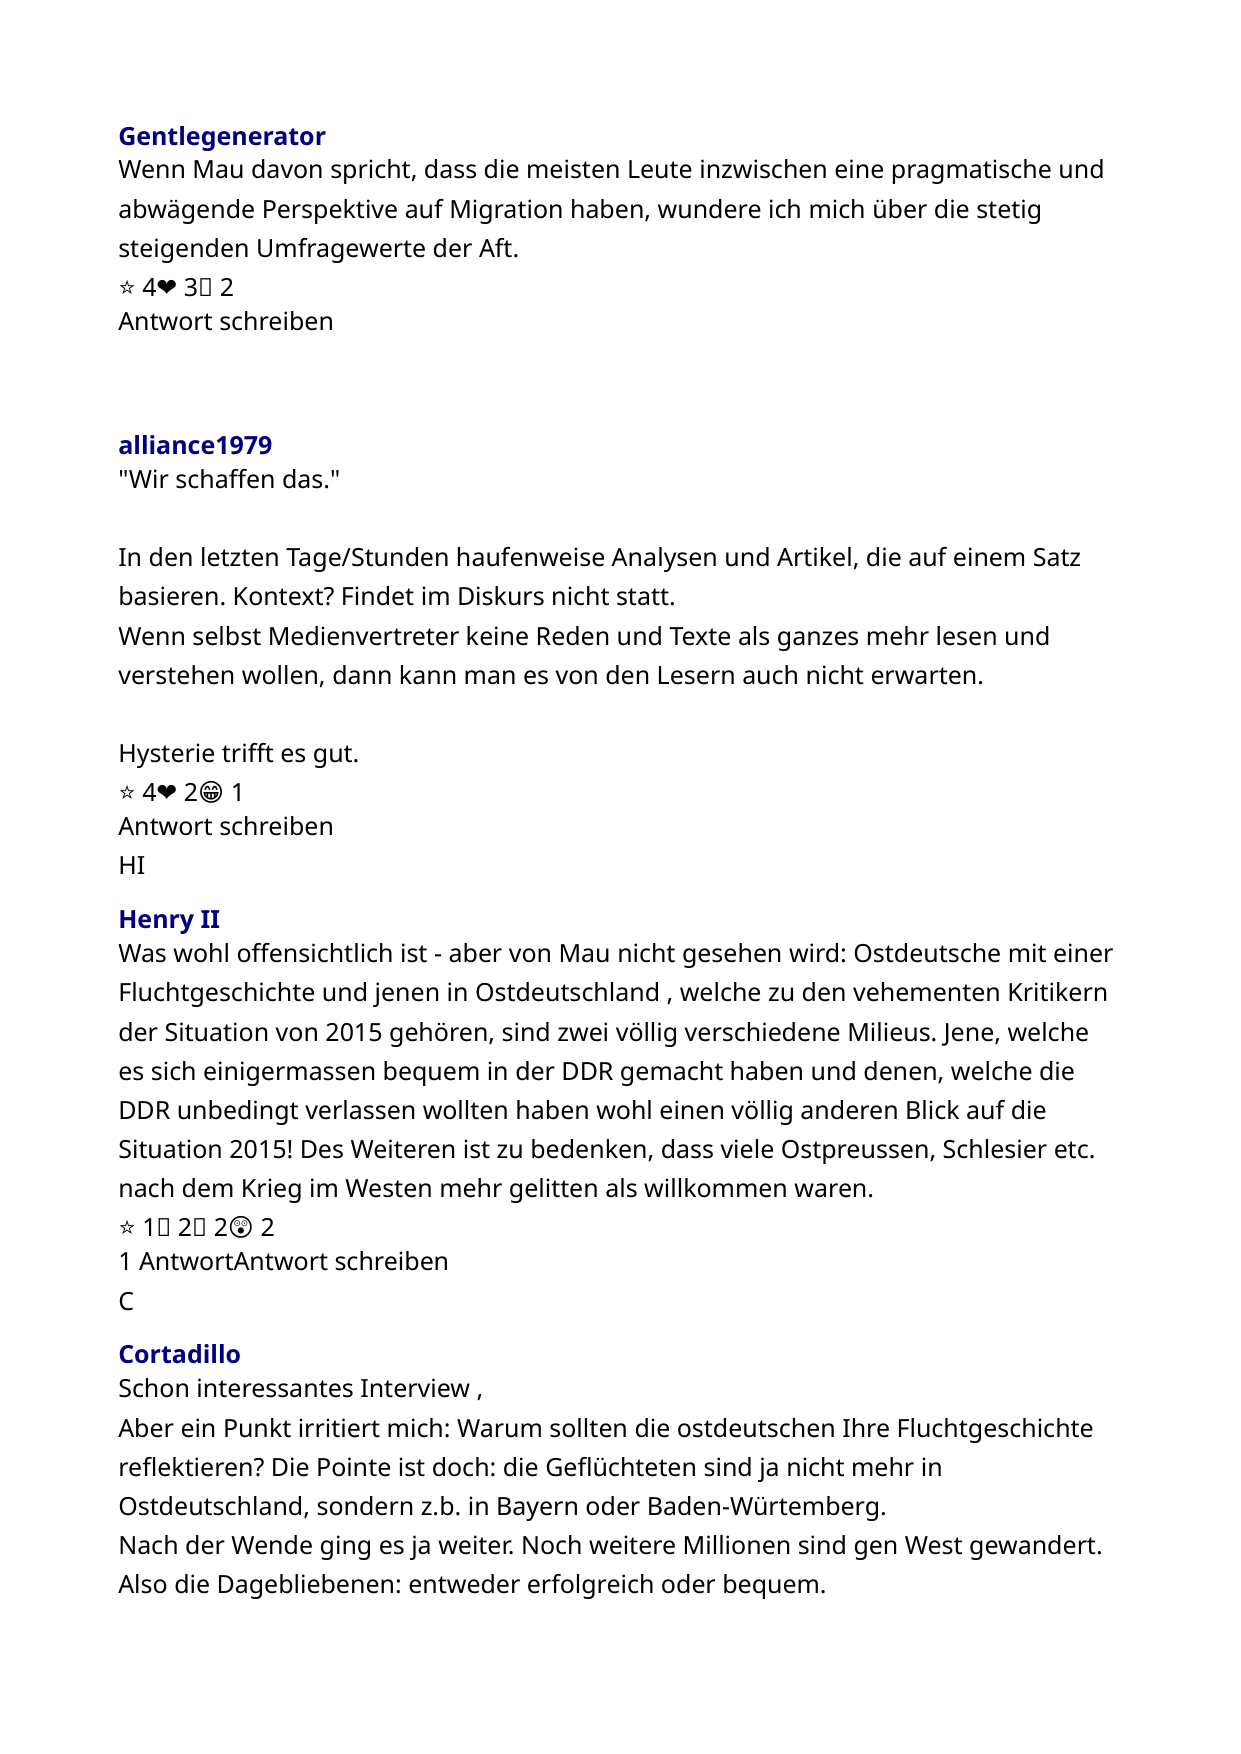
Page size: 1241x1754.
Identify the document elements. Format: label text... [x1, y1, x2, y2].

text Also die Dagebliebenen: entweder erfolgreich oder bequem. [118, 1567, 1122, 1601]
text ⭐️ 1🙁 2🤨 2😲 2 [118, 1210, 1122, 1244]
text ⭐️ 4❤️ 3🤨 2 [118, 270, 1122, 304]
text Antwort schreiben [118, 809, 1122, 843]
text Wenn Mau davon spricht, dass die meisten Leute inzwischen eine pragmatische und abwägende Perspektive auf Migration haben, wundere ich mich über die stetig steigenden Umfragewerte der Aft. [118, 152, 1122, 264]
subtitle Cortadillo [118, 1337, 1122, 1371]
text C [118, 1283, 1122, 1317]
subtitle Gentlegenerator [118, 118, 1122, 152]
text ⭐️ 4❤️ 2😁 1 [118, 775, 1122, 809]
text "Wir schaffen das." In den letzten Tage/Stunden haufenweise Analysen und Artikel, die auf einem Satz basieren. Kontext? Findet im Diskurs nicht statt. Wenn selbst Medienvertreter keine Reden und Texte als ganzes mehr lesen und verstehen wollen, dann kann man es von den Lesern auch nicht erwarten. Hysterie trifft es gut. [118, 461, 1122, 770]
text Aber ein Punkt irritiert mich: Warum sollten die ostdeutschen Ihre Fluchtgeschichte reflektieren? Die Pointe ist doch: die Geflüchteten sind ja nicht mehr in Ostdeutschland, sondern z.b. in Bayern oder Baden-Würtemberg. [118, 1410, 1122, 1523]
text 1 AntwortAntwort schreiben [118, 1244, 1122, 1278]
text Was wohl offensichtlich ist - aber von Mau nicht gesehen wird: Ostdeutsche mit einer Fluchtgeschichte und jenen in Ostdeutschland , welche zu den vehementen Kritikern der Situation von 2015 gehören, sind zwei völlig verschiedene Milieus. Jene, welche es sich einigermassen bequem in der DDR gemacht haben und denen, welche die DDR unbedingt verlassen wollten haben wohl einen völlig anderen Blick auf die Situation 2015! Des Weiteren ist zu bedenken, dass viele Ostpreussen, Schlesier etc. nach dem Krieg im Westen mehr gelitten als willkommen waren. [118, 936, 1122, 1205]
text Antwort schreiben [118, 304, 1122, 338]
subtitle alliance1979 [118, 427, 1122, 461]
text Nach der Wende ging es ja weiter. Noch weitere Millionen sind gen West gewandert. [118, 1528, 1122, 1562]
text Schon interessantes Interview , [118, 1371, 1122, 1405]
subtitle Henry II [118, 902, 1122, 936]
text HI [118, 848, 1122, 882]
